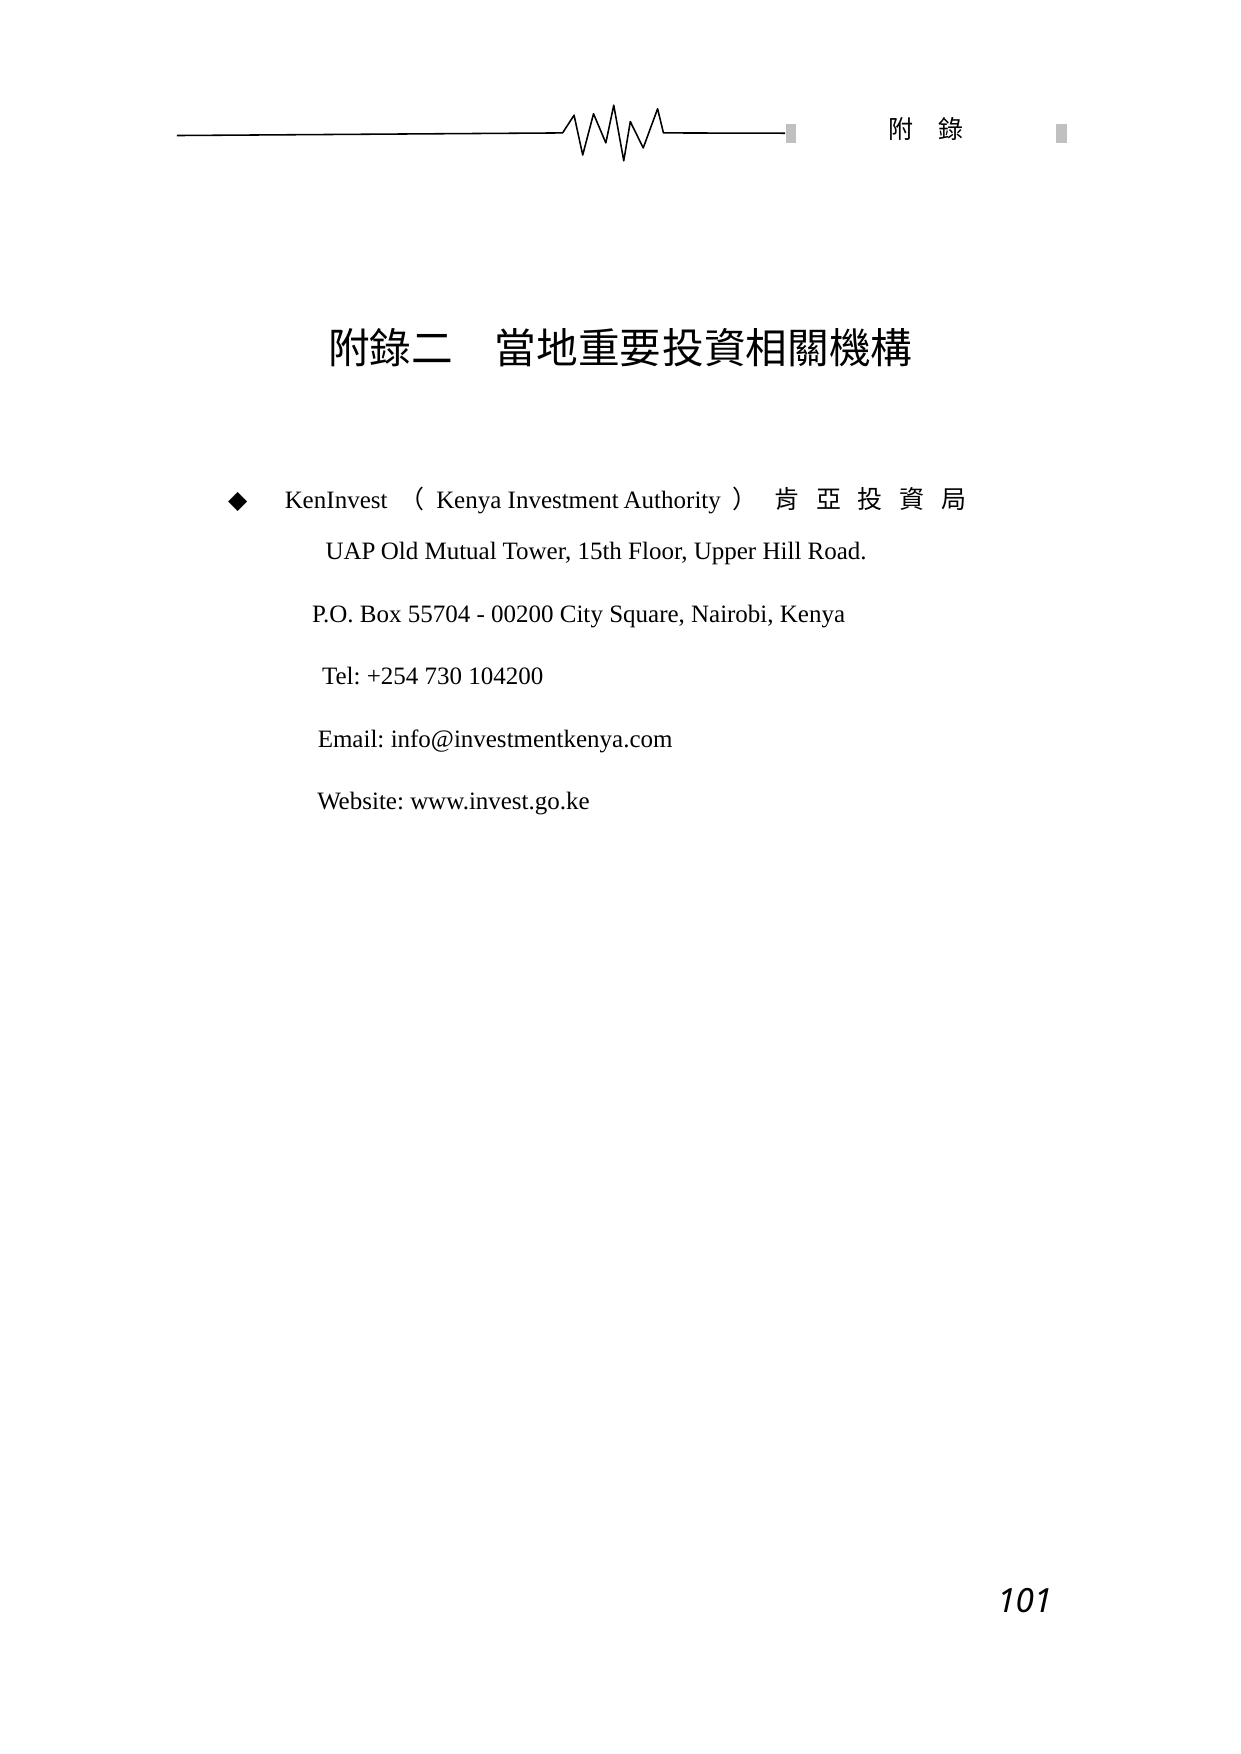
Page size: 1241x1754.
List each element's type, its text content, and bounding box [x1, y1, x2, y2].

text 附錄二 當地重要投資相關機構 [183, 304, 1058, 366]
text ◆ KenInvest（Kenya Investment Authority）肯亞投資局 UAP Old Mutual Tower, 15th Floor, Upper Hill Road. P.O. Box 55704 - 00200 City Square, Nairobi, Kenya Tel: +254 730 104200 Email: info@investmentkenya.com Website: www.invest.go.ke [207, 447, 1058, 822]
